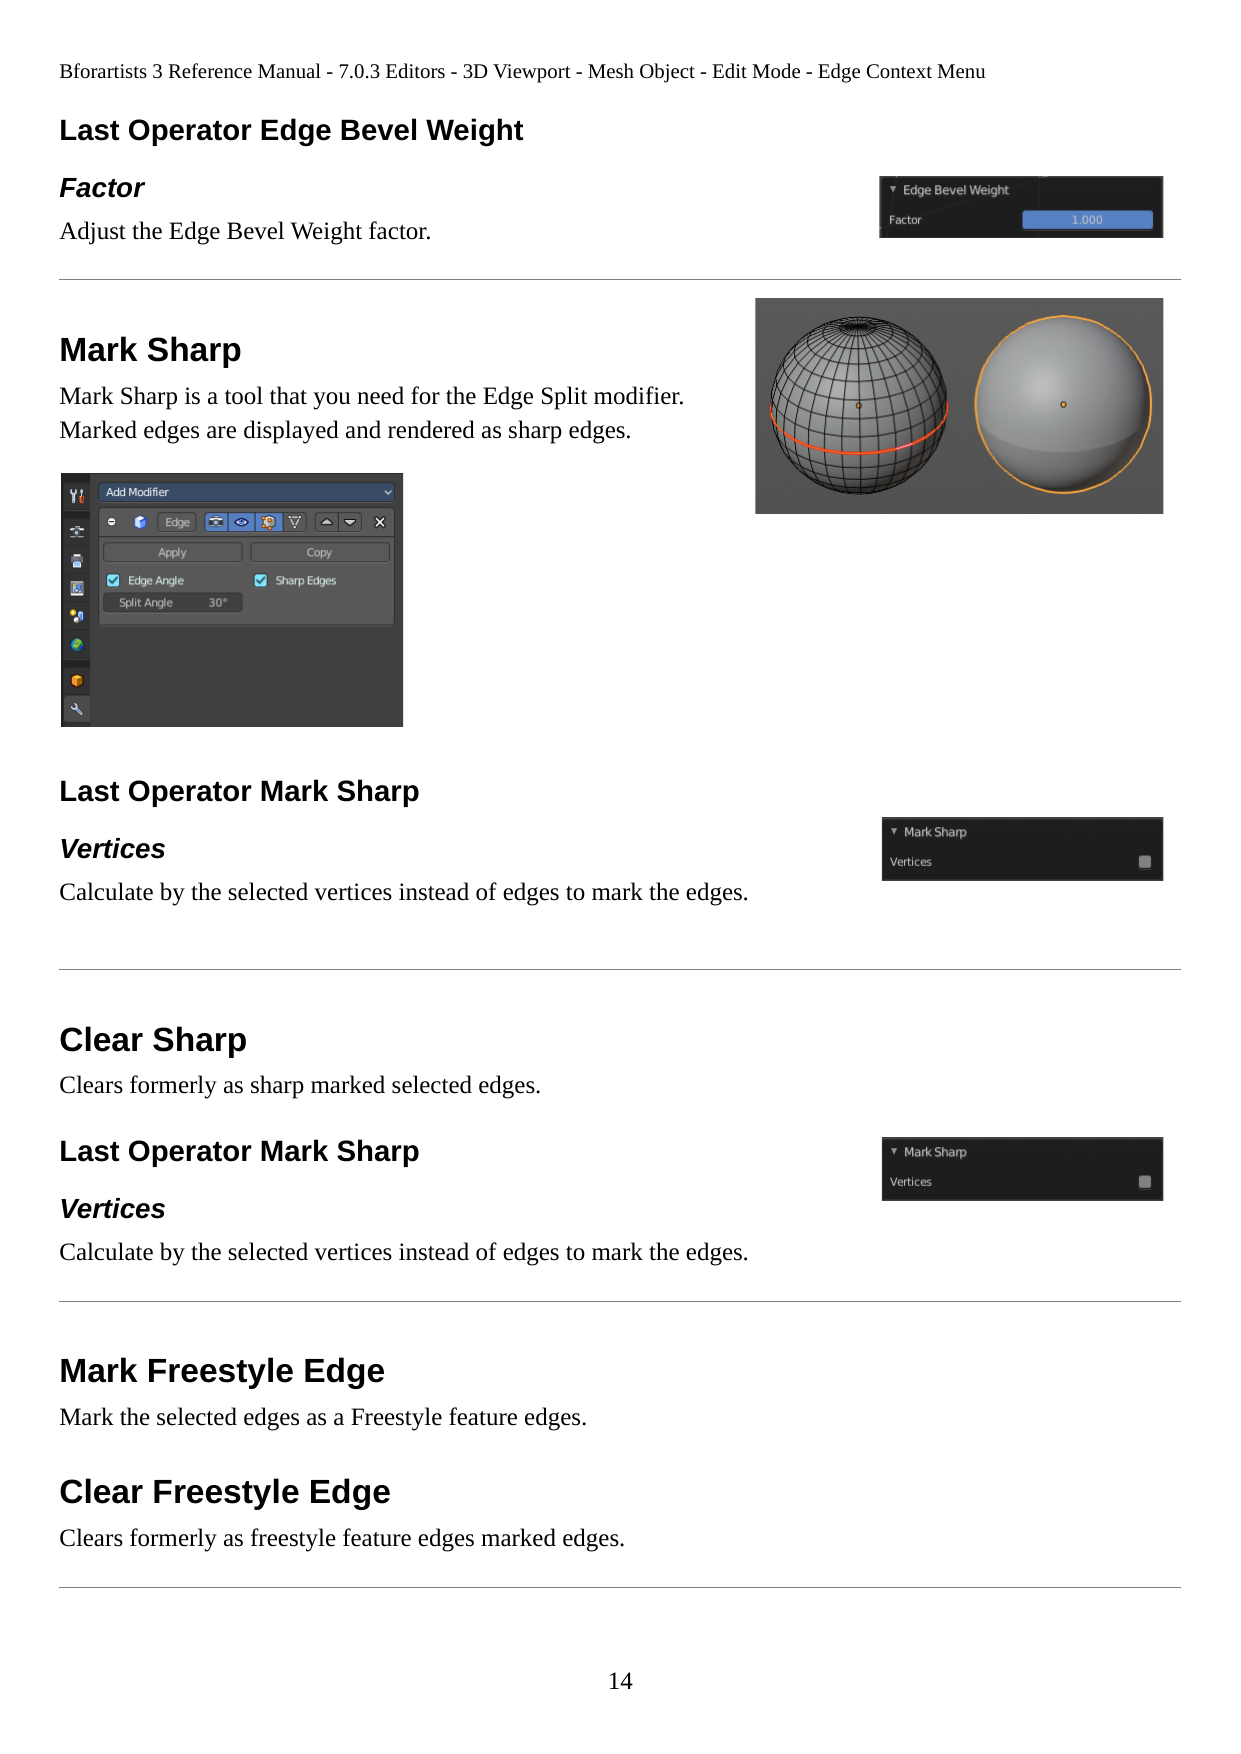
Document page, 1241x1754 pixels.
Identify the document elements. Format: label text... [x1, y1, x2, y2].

text Adjust the Edge Bevel Weight factor. [59, 216, 1181, 244]
text Clears formerly as freestyle feature edges marked edges. [59, 1523, 1181, 1552]
subtitle [1164, 330, 1181, 368]
subtitle Clear Sharp [59, 1019, 1181, 1058]
subtitle Factor [59, 171, 1181, 203]
picture [755, 298, 1164, 514]
picture [61, 473, 404, 727]
subtitle Clear Freestyle Edge [59, 1472, 1181, 1511]
text Mark Sharp is a tool that you need for the Edge Split modifier. Marked edges are displayed and rendered as sharp edges. [59, 381, 755, 444]
picture [881, 817, 1164, 881]
text Calculate by the selected vertices instead of edges to mark the edges. [59, 877, 1181, 905]
subtitle Last Operator Mark Sharp [59, 1134, 1181, 1168]
text Clears formerly as sharp marked selected edges. [59, 1071, 1181, 1099]
subtitle Last Operator Edge Bevel Weight [59, 113, 1181, 146]
subtitle Last Operator Mark Sharp [59, 773, 1181, 807]
subtitle Vertices [59, 1193, 1181, 1225]
subtitle [1164, 832, 1181, 864]
text Calculate by the selected vertices instead of edges to mark the edges. [59, 1237, 1181, 1266]
subtitle Mark Sharp [59, 330, 755, 368]
subtitle Mark Freestyle Edge [59, 1351, 1181, 1390]
picture [879, 176, 1164, 238]
text Mark the selected edges as a Freestyle feature edges. [59, 1402, 1181, 1431]
picture [881, 1137, 1164, 1201]
subtitle Vertices [59, 832, 881, 864]
